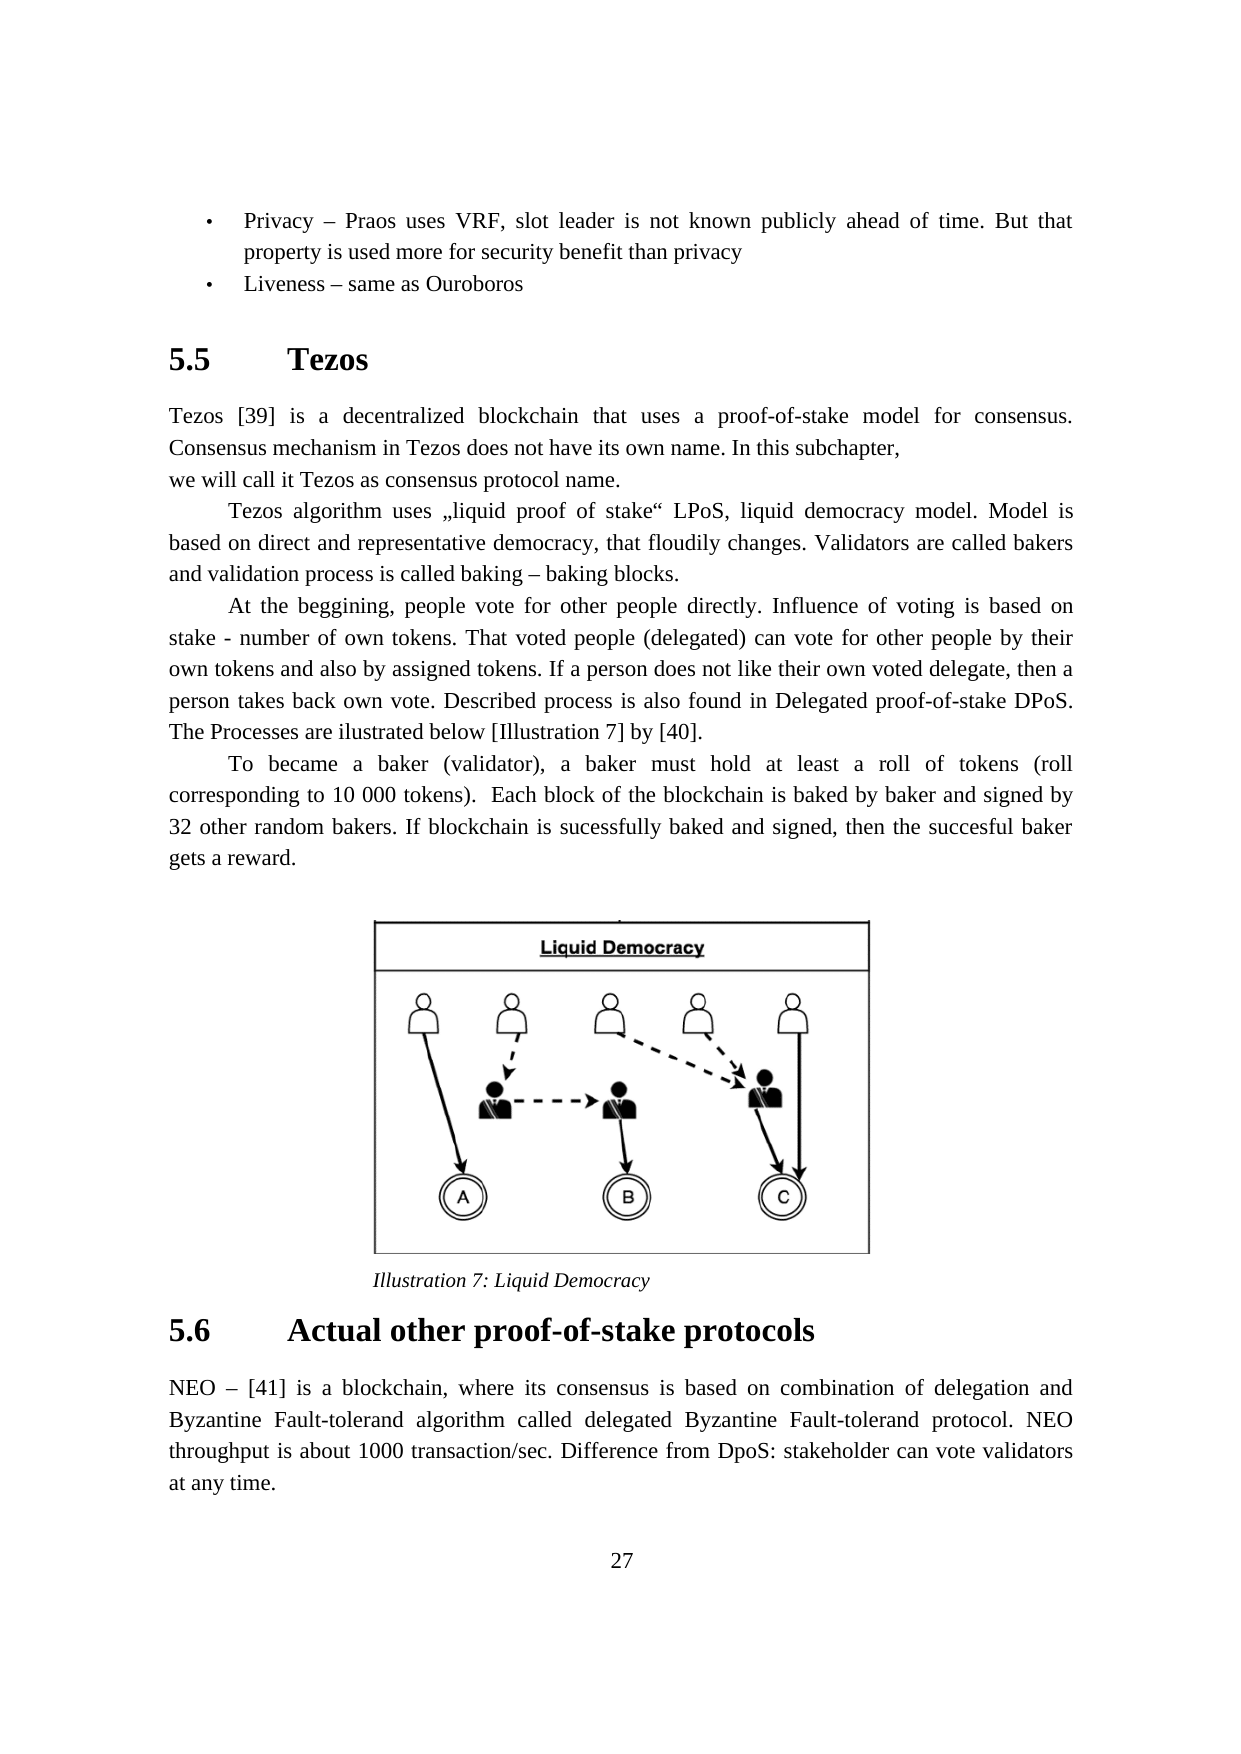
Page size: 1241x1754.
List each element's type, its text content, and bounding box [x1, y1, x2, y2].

text Tezos algorithm uses „liquid proof of stake“ LPoS, liquid democracy model. Model is based on direct and representative democracy, that floudily changes. Validators are called bakers and validation process is called baking – baking blocks. [169, 497, 1075, 587]
text NEO – [41] is a blockchain, where its consensus is based on combination of delegation and Byzantine Fault-tolerand algorithm called delegated Byzantine Fault-tolerand protocol. NEO throughput is about 1000 transaction/sec. Difference from DpoS: stakeholder can vote validators at any time. [169, 1374, 1075, 1496]
text Tezos [39] is a decentralized blockchain that uses a proof-of-stake model for consensus. Consensus mechanism in Tezos does not have its own name. In this subchapter, [169, 403, 1075, 461]
text Illustration 7: Liquid Democracy [373, 1256, 871, 1292]
subtitle Tezos [169, 339, 1075, 377]
subtitle Actual other proof-of-stake protocols [169, 1256, 1075, 1349]
text To became a baker (validator), a baker must hold at least a roll of tokens (roll corresponding to 10 000 tokens). Each block of the blockchain is baked by baker and signed by 32 other random bakers. If blockchain is sucessfully baked and signed, then the succesful baker gets a reward. [169, 750, 1075, 871]
text we will call it Tezos as consensus protocol name. [169, 466, 1075, 492]
text At the beggining, people vote for other people directly. Influence of voting is based on stake - number of own tokens. That voted people (delegated) can vote for other people by their own tokens and also by assigned tokens. If a person does not like their own voted delegate, then a person takes back own vote. Described process is also found in Delegated proof-of-stake DPoS. The Processes are ilustrated below [Illustration 7] by [40]. [169, 592, 1075, 744]
picture [372, 920, 871, 1256]
list Privacy – Praos uses VRF, slot leader is not known publicly ahead of time. But that property is used more for security benefit than privacy [206, 207, 1075, 264]
subtitle [373, 908, 871, 920]
list Liveness – same as Ouroboros [206, 270, 1075, 296]
